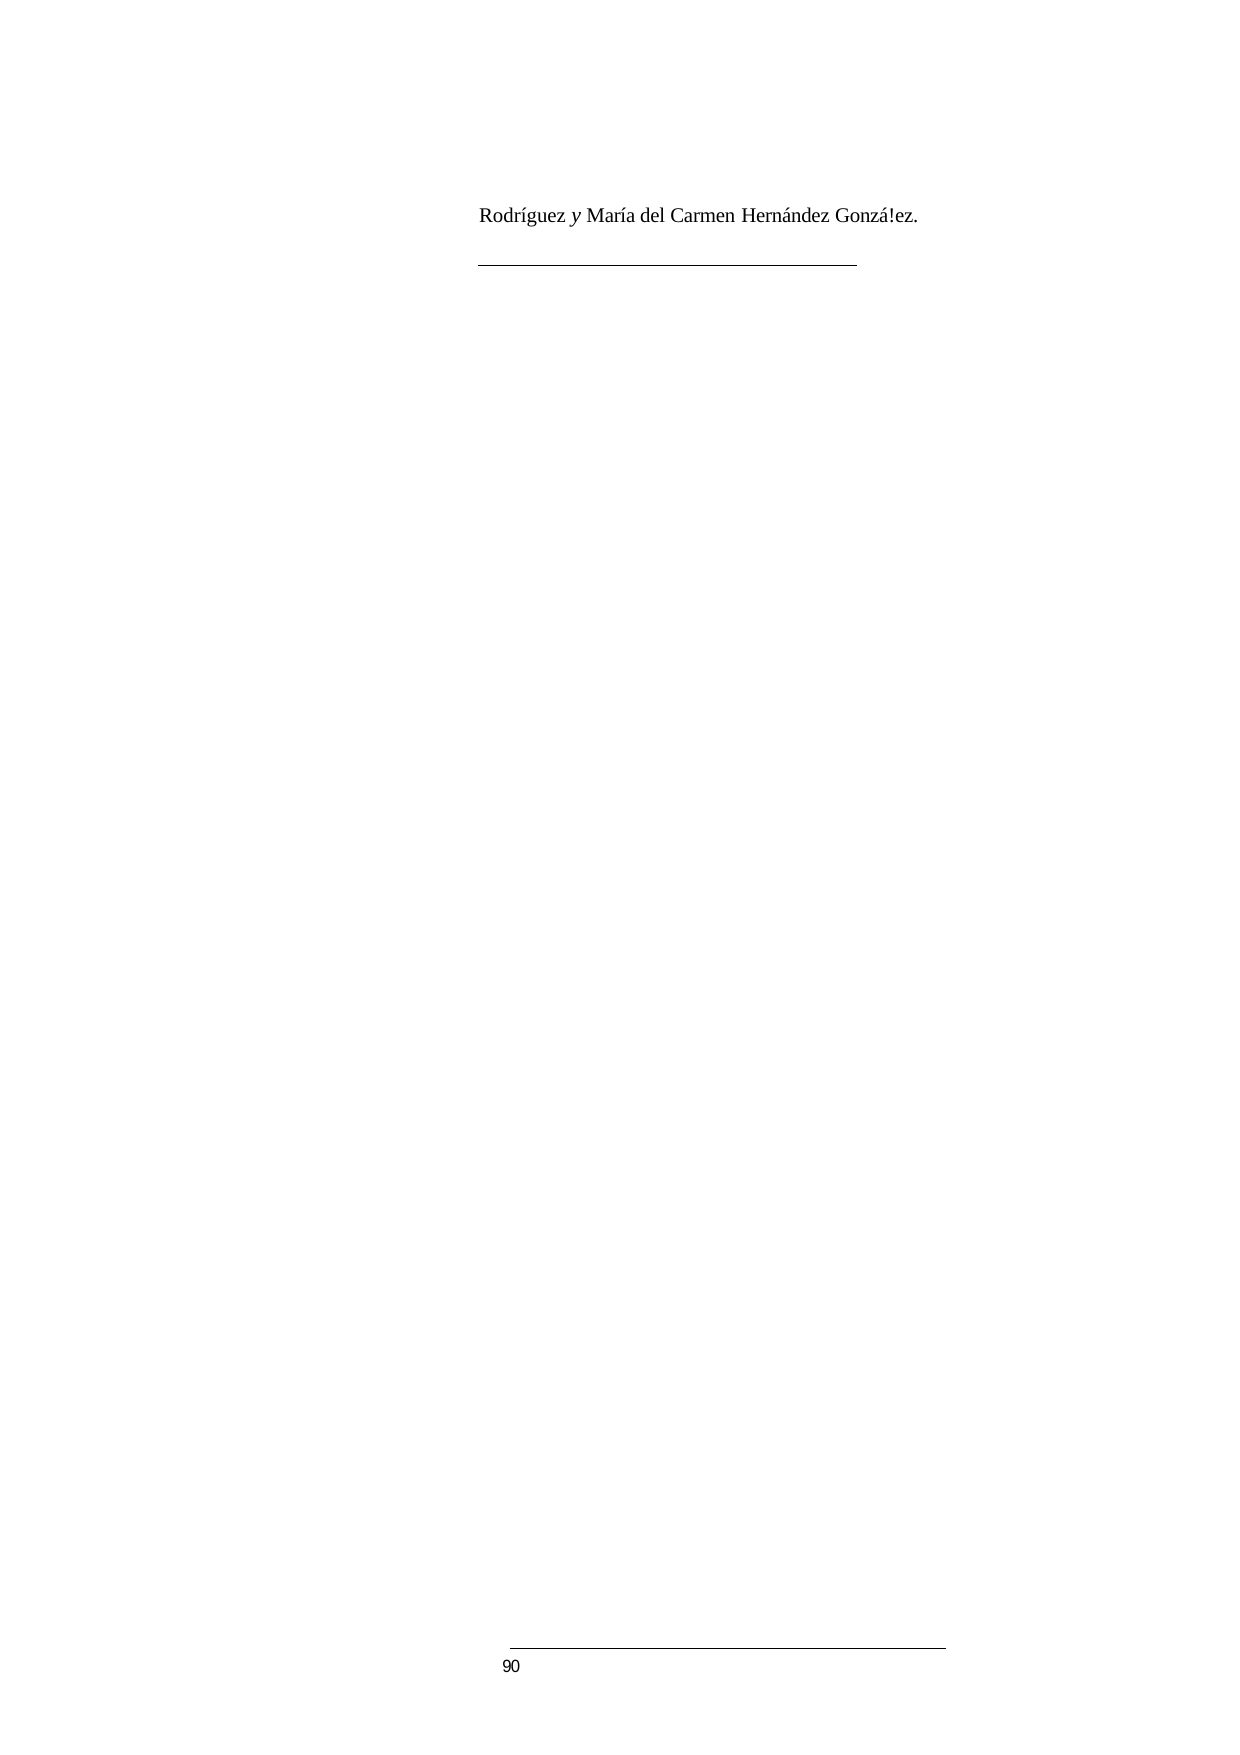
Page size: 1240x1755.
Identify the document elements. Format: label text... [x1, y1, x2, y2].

text Rodríguez y María del Carmen Hernández Gonzá!ez. [479, 202, 920, 227]
